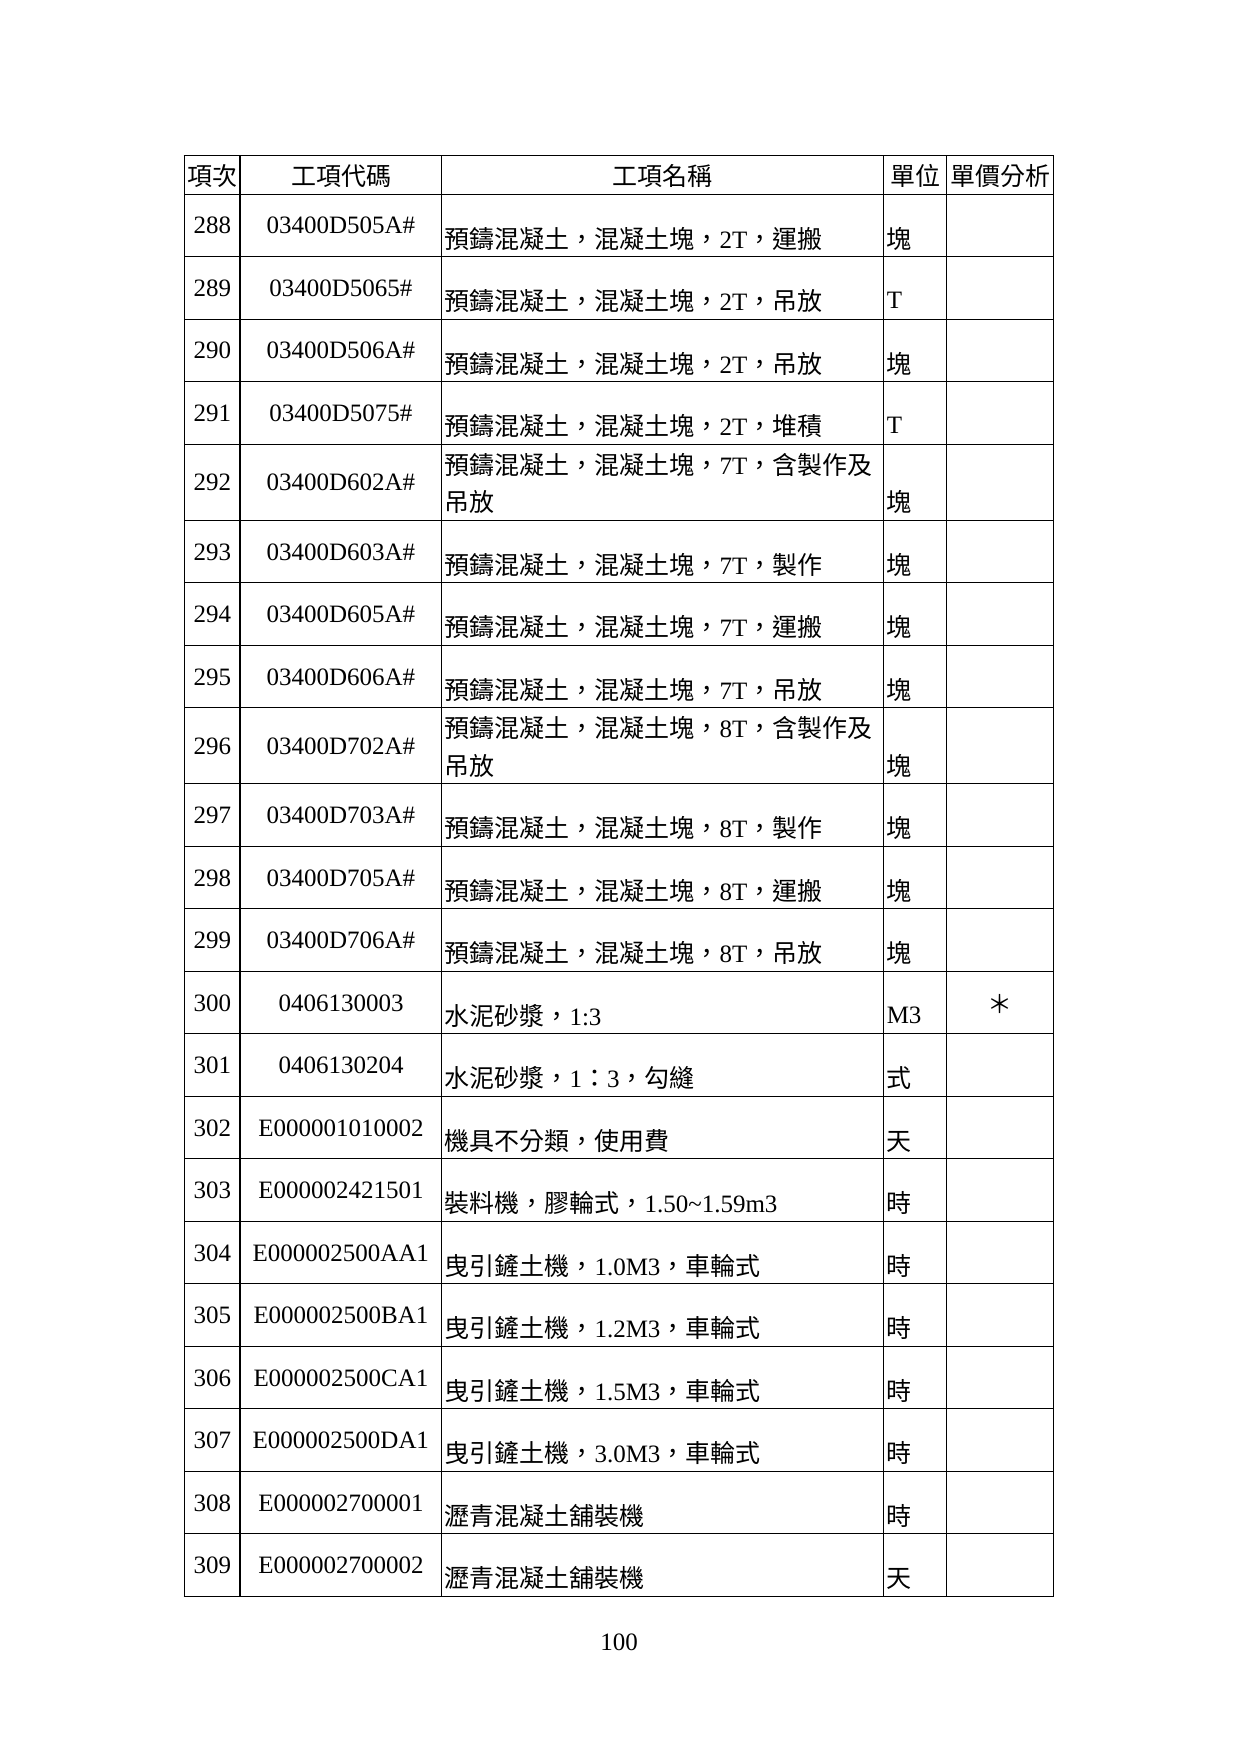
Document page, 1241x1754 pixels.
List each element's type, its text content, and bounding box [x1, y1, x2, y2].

table_cell 塊 [884, 195, 946, 256]
table_cell 時 [884, 1284, 946, 1346]
table_cell 預鑄混凝土，混凝土塊，7T，製作 [442, 521, 883, 582]
table_cell [947, 1097, 1053, 1158]
table_header 單價分析 [947, 156, 1053, 194]
table_cell 曳引鏟土機，3.0M3，車輪式 [442, 1409, 883, 1471]
table_cell 預鑄混凝土，混凝土塊，8T，含製作及吊放 [442, 708, 883, 783]
table_cell 299 [185, 909, 239, 971]
table_cell 塊 [884, 708, 946, 783]
table_cell 0406130003 [241, 972, 441, 1033]
table_cell 293 [185, 521, 239, 582]
table_header 工項名稱 [442, 156, 883, 194]
table_cell 305 [185, 1284, 239, 1346]
table_cell 曳引鏟土機，1.2M3，車輪式 [442, 1284, 883, 1346]
table_header 單位 [884, 156, 946, 194]
table_cell 03400D702A# [241, 708, 441, 783]
table_cell 294 [185, 583, 239, 645]
table_cell 預鑄混凝土，混凝土塊，2T，吊放 [442, 320, 883, 381]
table_cell 預鑄混凝土，混凝土塊，2T，運搬 [442, 195, 883, 256]
table_cell 塊 [884, 847, 946, 908]
table_cell 時 [884, 1222, 946, 1283]
table_cell [947, 445, 1053, 520]
table_cell [947, 1534, 1053, 1596]
table_cell 塊 [884, 320, 946, 381]
table_cell 302 [185, 1097, 239, 1158]
table_cell 307 [185, 1409, 239, 1471]
table_cell E000002500CA1 [241, 1347, 441, 1408]
table_cell 預鑄混凝土，混凝土塊，8T，吊放 [442, 909, 883, 971]
table_cell 塊 [884, 784, 946, 846]
table_cell 03400D505A# [241, 195, 441, 256]
table_cell [947, 1409, 1053, 1471]
table_cell T [884, 382, 946, 444]
table_cell 瀝青混凝土舖裝機 [442, 1472, 883, 1533]
table_cell E000002421501 [241, 1159, 441, 1221]
table_cell ＊ [947, 972, 1053, 1033]
table_cell 306 [185, 1347, 239, 1408]
table_cell [947, 521, 1053, 582]
table_cell [947, 1222, 1053, 1283]
table_cell 預鑄混凝土，混凝土塊，7T，運搬 [442, 583, 883, 645]
table_cell 303 [185, 1159, 239, 1221]
table_cell 301 [185, 1034, 239, 1096]
table_cell [947, 1034, 1053, 1096]
table_cell [947, 1472, 1053, 1533]
table_cell 時 [884, 1159, 946, 1221]
table_cell 03400D705A# [241, 847, 441, 908]
table_cell 塊 [884, 583, 946, 645]
table_cell 03400D706A# [241, 909, 441, 971]
table_cell T [884, 257, 946, 319]
table_cell 式 [884, 1034, 946, 1096]
table_cell [947, 646, 1053, 707]
table_cell 292 [185, 445, 239, 520]
table_cell E000002700001 [241, 1472, 441, 1533]
table_cell 304 [185, 1222, 239, 1283]
table_cell 03400D606A# [241, 646, 441, 707]
table_cell [947, 784, 1053, 846]
table_cell 曳引鏟土機，1.5M3，車輪式 [442, 1347, 883, 1408]
table_cell 曳引鏟土機，1.0M3，車輪式 [442, 1222, 883, 1283]
table_cell 水泥砂漿，1:3 [442, 972, 883, 1033]
table_cell [947, 708, 1053, 783]
table_cell 塊 [884, 909, 946, 971]
table_cell 03400D506A# [241, 320, 441, 381]
table_cell E000002500DA1 [241, 1409, 441, 1471]
table_cell 03400D602A# [241, 445, 441, 520]
table_cell 天 [884, 1534, 946, 1596]
table_cell 塊 [884, 521, 946, 582]
table_cell M3 [884, 972, 946, 1033]
table_cell 機具不分類，使用費 [442, 1097, 883, 1158]
table_cell 時 [884, 1472, 946, 1533]
table_cell 03400D5075# [241, 382, 441, 444]
table_cell 297 [185, 784, 239, 846]
table_cell 預鑄混凝土，混凝土塊，8T，運搬 [442, 847, 883, 908]
table_cell 時 [884, 1347, 946, 1408]
table_cell 預鑄混凝土，混凝土塊，7T，吊放 [442, 646, 883, 707]
table_cell 296 [185, 708, 239, 783]
table_cell 309 [185, 1534, 239, 1596]
table_cell 289 [185, 257, 239, 319]
table_header 工項代碼 [241, 156, 441, 194]
table_cell 03400D5065# [241, 257, 441, 319]
table_cell 預鑄混凝土，混凝土塊，7T，含製作及吊放 [442, 445, 883, 520]
table_cell [947, 1347, 1053, 1408]
table_cell 03400D605A# [241, 583, 441, 645]
table_cell 塊 [884, 445, 946, 520]
table_cell 時 [884, 1409, 946, 1471]
table_cell [947, 257, 1053, 319]
table_cell [947, 909, 1053, 971]
table_cell [947, 382, 1053, 444]
table_cell 塊 [884, 646, 946, 707]
table_cell 291 [185, 382, 239, 444]
table_cell [947, 195, 1053, 256]
table_cell [947, 1159, 1053, 1221]
table_cell 瀝青混凝土舖裝機 [442, 1534, 883, 1596]
table_cell E000002500BA1 [241, 1284, 441, 1346]
table_cell [947, 1284, 1053, 1346]
table_cell 300 [185, 972, 239, 1033]
table_cell 水泥砂漿，1：3，勾縫 [442, 1034, 883, 1096]
table_cell 308 [185, 1472, 239, 1533]
table_cell 裝料機，膠輪式，1.50~1.59m3 [442, 1159, 883, 1221]
table_cell 295 [185, 646, 239, 707]
table_cell 預鑄混凝土，混凝土塊，2T，吊放 [442, 257, 883, 319]
table_cell 290 [185, 320, 239, 381]
table_cell E000001010002 [241, 1097, 441, 1158]
table_cell 03400D603A# [241, 521, 441, 582]
table_cell 03400D703A# [241, 784, 441, 846]
table_cell E000002500AA1 [241, 1222, 441, 1283]
table_cell [947, 320, 1053, 381]
table_cell 預鑄混凝土，混凝土塊，8T，製作 [442, 784, 883, 846]
table_cell [947, 847, 1053, 908]
table_cell 天 [884, 1097, 946, 1158]
table_header 項次 [185, 156, 239, 194]
table_cell 298 [185, 847, 239, 908]
table_cell 預鑄混凝土，混凝土塊，2T，堆積 [442, 382, 883, 444]
table_cell E000002700002 [241, 1534, 441, 1596]
table_cell 288 [185, 195, 239, 256]
table_cell [947, 583, 1053, 645]
table_cell 0406130204 [241, 1034, 441, 1096]
